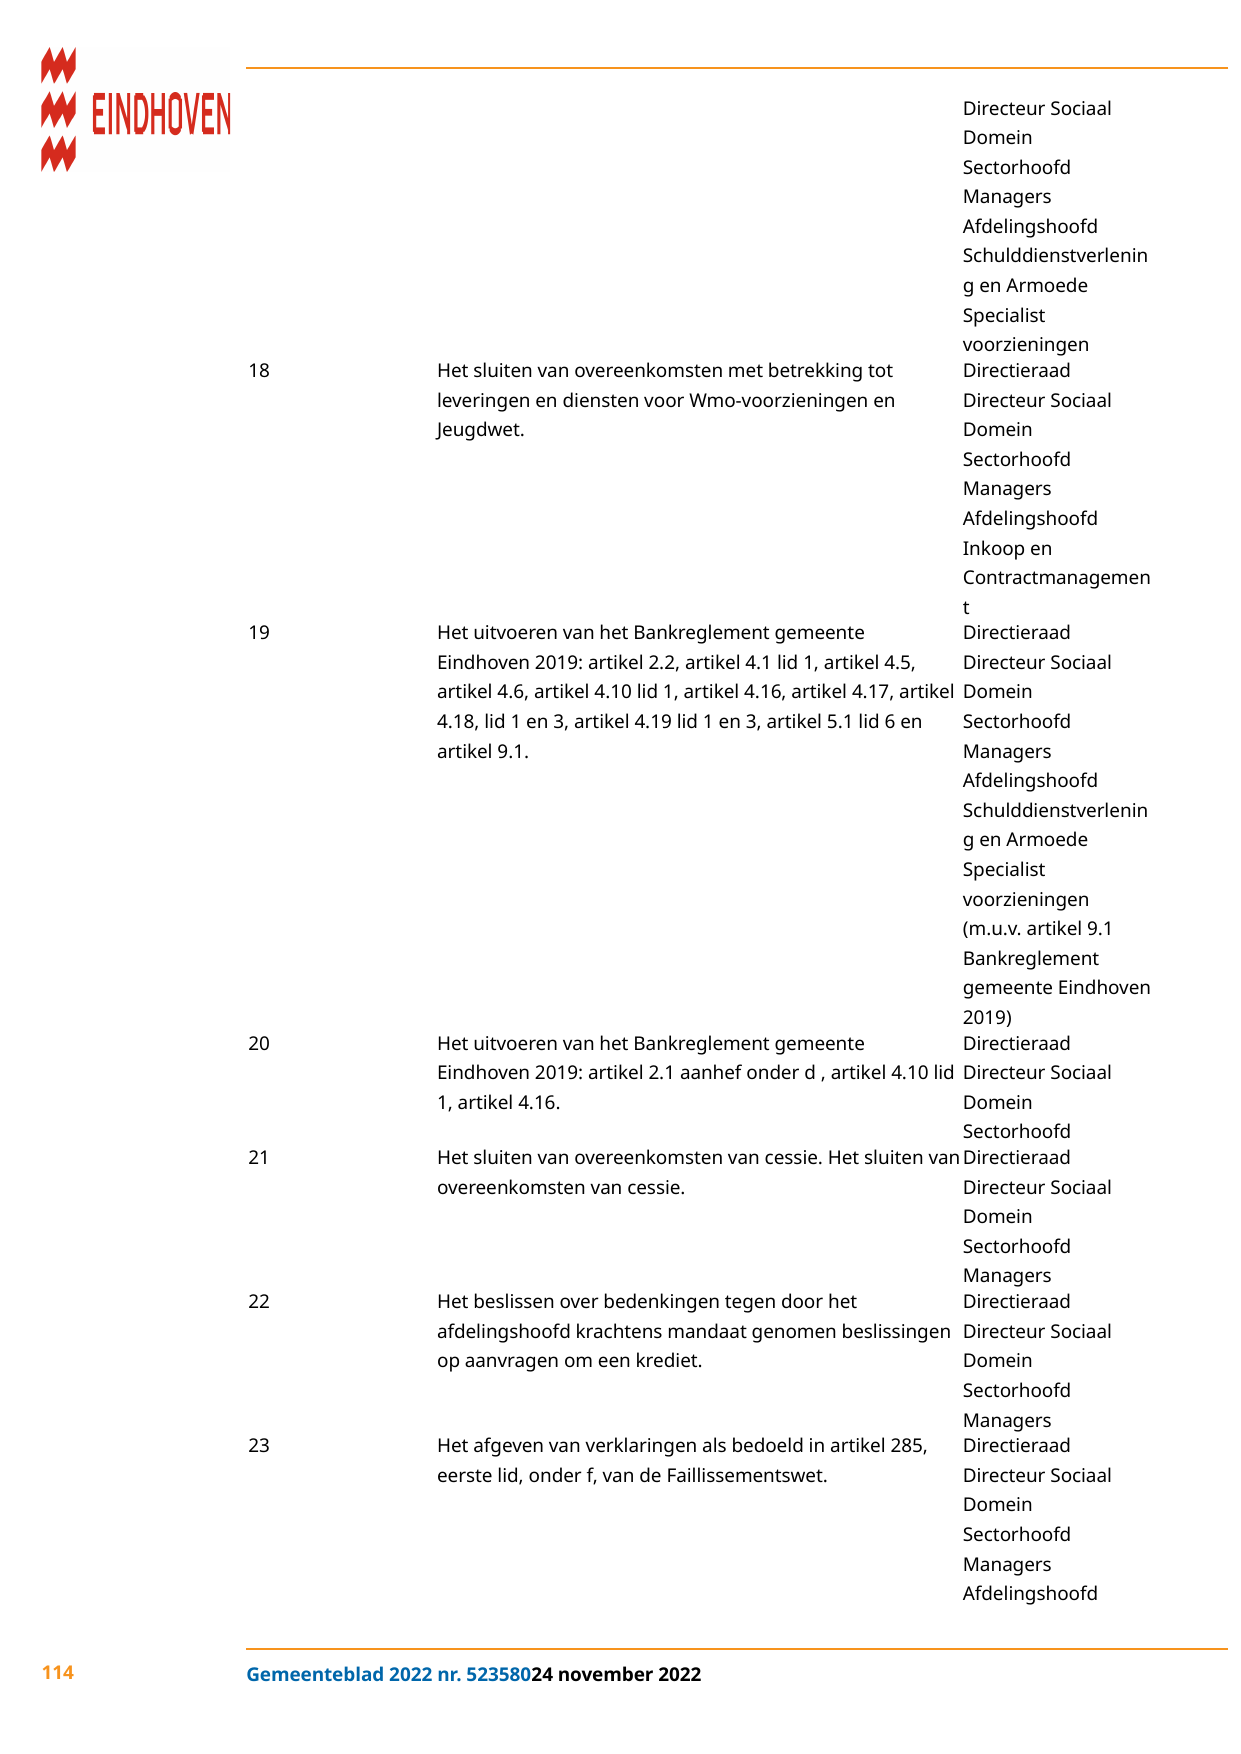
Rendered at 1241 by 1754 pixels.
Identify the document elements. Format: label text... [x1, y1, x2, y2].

table_cell Het sluiten van overeenkomsten met betrekking tot leveringen en diensten voor Wmo-voorzieningen en Jeugdwet. [437, 357, 963, 619]
table_cell Het sluiten van overeenkomsten van cessie. Het sluiten van overeenkomsten van cessie. [437, 1144, 963, 1288]
table_cell Directieraad Directeur Sociaal Domein Sectorhoofd Managers Afdelingshoofd [963, 1433, 1152, 1606]
table_cell 20 [248, 1030, 437, 1144]
table_cell [437, 95, 963, 357]
table_cell Directieraad Directeur Sociaal Domein Sectorhoofd Managers [963, 1144, 1152, 1288]
table_cell Directieraad Directeur Sociaal Domein Sectorhoofd [963, 1030, 1152, 1144]
table_cell Het uitvoeren van het Bankreglement gemeente Eindhoven 2019: artikel 2.2, artikel 4.1 lid 1, artikel 4.5, artikel 4.6, artikel 4.10 lid 1, artikel 4.16, artikel 4.17, artikel 4.18, lid 1 en 3, artikel 4.19 lid 1 en 3, artikel 5.1 lid 6 en artikel 9.1. [437, 620, 963, 1030]
table_cell 18 [248, 357, 437, 619]
table_cell Het beslissen over bedenkingen tegen door het afdelingshoofd krachtens mandaat genomen beslissingen op aanvragen om een krediet. [437, 1289, 963, 1432]
table_cell Het uitvoeren van het Bankreglement gemeente Eindhoven 2019: artikel 2.1 aanhef onder d , artikel 4.10 lid 1, artikel 4.16. [437, 1030, 963, 1144]
table_cell 23 [248, 1433, 437, 1606]
table_cell 19 [248, 620, 437, 1030]
table_cell 21 [248, 1144, 437, 1288]
table_cell Het afgeven van verklaringen als bedoeld in artikel 285, eerste lid, onder f, van de Faillissementswet. [437, 1433, 963, 1606]
table_cell Directieraad Directeur Sociaal Domein Sectorhoofd Managers [963, 1289, 1152, 1432]
table_cell [248, 95, 437, 357]
picture [41, 47, 231, 172]
table_cell Directieraad Directeur Sociaal Domein Sectorhoofd Managers Afdelingshoofd Inkoop en Contractmanagement [963, 357, 1152, 619]
table_cell Directieraad Directeur Sociaal Domein Sectorhoofd Managers Afdelingshoofd Schulddienstverlening en Armoede Specialist voorzieningen (m.u.v. artikel 9.1 Bankreglement gemeente Eindhoven 2019) [963, 620, 1152, 1030]
table_cell 22 [248, 1289, 437, 1432]
table_cell Directeur Sociaal Domein Sectorhoofd Managers Afdelingshoofd Schulddienstverlening en Armoede Specialist voorzieningen [963, 95, 1152, 357]
